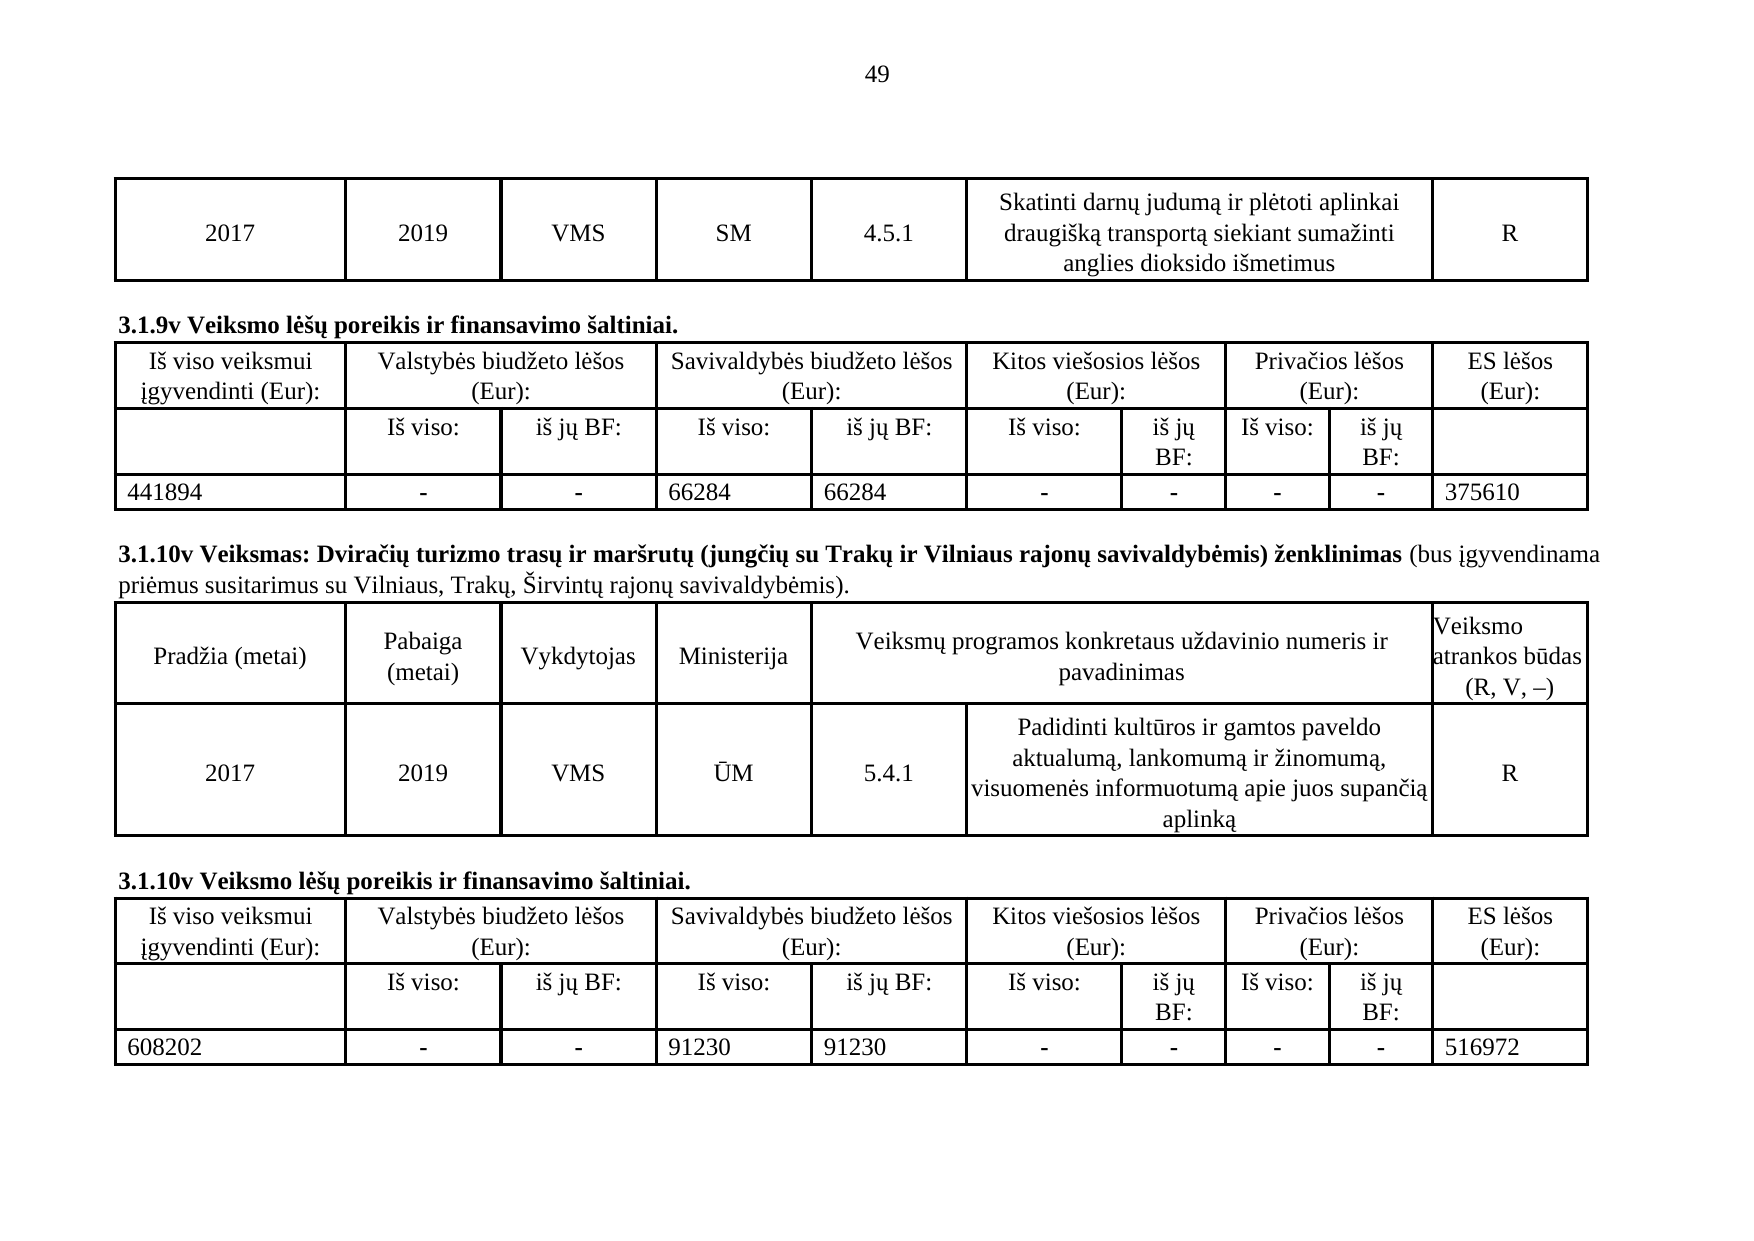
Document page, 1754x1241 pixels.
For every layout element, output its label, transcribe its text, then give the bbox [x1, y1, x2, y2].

table_header Kitos viešosios lėšos (Eur): [968, 344, 1224, 407]
table_cell [1434, 410, 1586, 472]
table_cell [1434, 965, 1586, 1028]
table_cell iš jų BF: [813, 410, 965, 472]
table_cell 516972 [1434, 1031, 1586, 1063]
table_header Veiksmo atrankos būdas (R, V, –) [1434, 604, 1586, 702]
table_header Pradžia (metai) [117, 604, 344, 702]
table_cell - [1123, 476, 1224, 508]
table_cell 91230 [658, 1031, 810, 1063]
text 3.1.10v Veiksmas: Dviračių turizmo trasų ir maršrutų (jungčių su Trakų ir Vilniaus rajonų savivaldybėmis) ženklinimas (bus įgyvendinama priėmus susitarimus su Vilniaus, Trakų, Širvintų rajonų savivaldybėmis). [118, 539, 1636, 599]
table_cell 66284 [658, 476, 810, 508]
table_cell 66284 [813, 476, 965, 508]
table_cell Iš viso: [347, 410, 499, 472]
table_header Valstybės biudžeto lėšos (Eur): [347, 900, 655, 962]
table_cell VMS [503, 180, 655, 278]
table_cell iš jų BF: [1123, 965, 1224, 1028]
table_header ES lėšos (Eur): [1434, 344, 1586, 407]
table_header Vykdytojas [503, 604, 655, 702]
table_cell iš jų BF: [1123, 410, 1224, 472]
table_cell Iš viso: [658, 410, 810, 472]
table_cell Iš viso: [968, 410, 1120, 472]
table_cell 4.5.1 [813, 180, 965, 278]
table_header Privačios lėšos (Eur): [1227, 900, 1431, 962]
table_header Iš viso veiksmui įgyvendinti (Eur): [117, 344, 344, 407]
table_cell - [968, 1031, 1120, 1063]
table_header ES lėšos (Eur): [1434, 900, 1586, 962]
table_cell VMS [503, 705, 655, 834]
table_cell iš jų BF: [503, 965, 655, 1028]
table_cell - [1227, 476, 1328, 508]
table_cell 375610 [1434, 476, 1586, 508]
table_cell SM [658, 180, 810, 278]
table_cell iš jų BF: [1331, 965, 1431, 1028]
table_cell Skatinti darnų judumą ir plėtoti aplinkai draugišką transportą siekiant sumažinti anglies dioksido išmetimus [968, 180, 1431, 278]
table_cell - [968, 476, 1120, 508]
table_cell 608202 [117, 1031, 344, 1063]
table_cell Iš viso: [347, 965, 499, 1028]
table_cell - [1331, 476, 1431, 508]
table_header Pabaiga (metai) [347, 604, 499, 702]
table_cell 2017 [117, 180, 344, 278]
table_cell - [347, 1031, 499, 1063]
table_cell ŪM [658, 705, 810, 834]
text 3.1.10v Veiksmo lėšų poreikis ir finansavimo šaltiniai. [118, 866, 1636, 895]
table_cell 2019 [347, 705, 499, 834]
table_cell [117, 410, 344, 472]
table_header Privačios lėšos (Eur): [1227, 344, 1431, 407]
table_cell - [503, 1031, 655, 1063]
table_cell - [1123, 1031, 1224, 1063]
table_cell iš jų BF: [813, 965, 965, 1028]
table_header Savivaldybės biudžeto lėšos (Eur): [658, 344, 965, 407]
table_header Veiksmų programos konkretaus uždavinio numeris ir pavadinimas [813, 604, 1431, 702]
table_cell 441894 [117, 476, 344, 508]
table_cell R [1434, 180, 1586, 278]
table_cell Iš viso: [658, 965, 810, 1028]
table_header Valstybės biudžeto lėšos (Eur): [347, 344, 655, 407]
table_cell 2019 [347, 180, 499, 278]
text 3.1.9v Veiksmo lėšų poreikis ir finansavimo šaltiniai. [118, 310, 1636, 339]
table_header Savivaldybės biudžeto lėšos (Eur): [658, 900, 965, 962]
table_header Iš viso veiksmui įgyvendinti (Eur): [117, 900, 344, 962]
table_cell - [347, 476, 499, 508]
table_cell iš jų BF: [503, 410, 655, 472]
table_cell - [1331, 1031, 1431, 1063]
table_cell 2017 [117, 705, 344, 834]
table_cell - [503, 476, 655, 508]
table_cell Padidinti kultūros ir gamtos paveldo aktualumą, lankomumą ir žinomumą, visuomenės informuotumą apie juos supančią aplinką [968, 705, 1431, 834]
table_cell 91230 [813, 1031, 965, 1063]
table_cell - [1227, 1031, 1328, 1063]
table_cell Iš viso: [968, 965, 1120, 1028]
table_cell Iš viso: [1227, 410, 1328, 472]
table_cell [117, 965, 344, 1028]
table_cell R [1434, 705, 1586, 834]
table_cell iš jų BF: [1331, 410, 1431, 472]
table_header Ministerija [658, 604, 810, 702]
table_header Kitos viešosios lėšos (Eur): [968, 900, 1224, 962]
table_cell Iš viso: [1227, 965, 1328, 1028]
table_cell 5.4.1 [813, 705, 965, 834]
